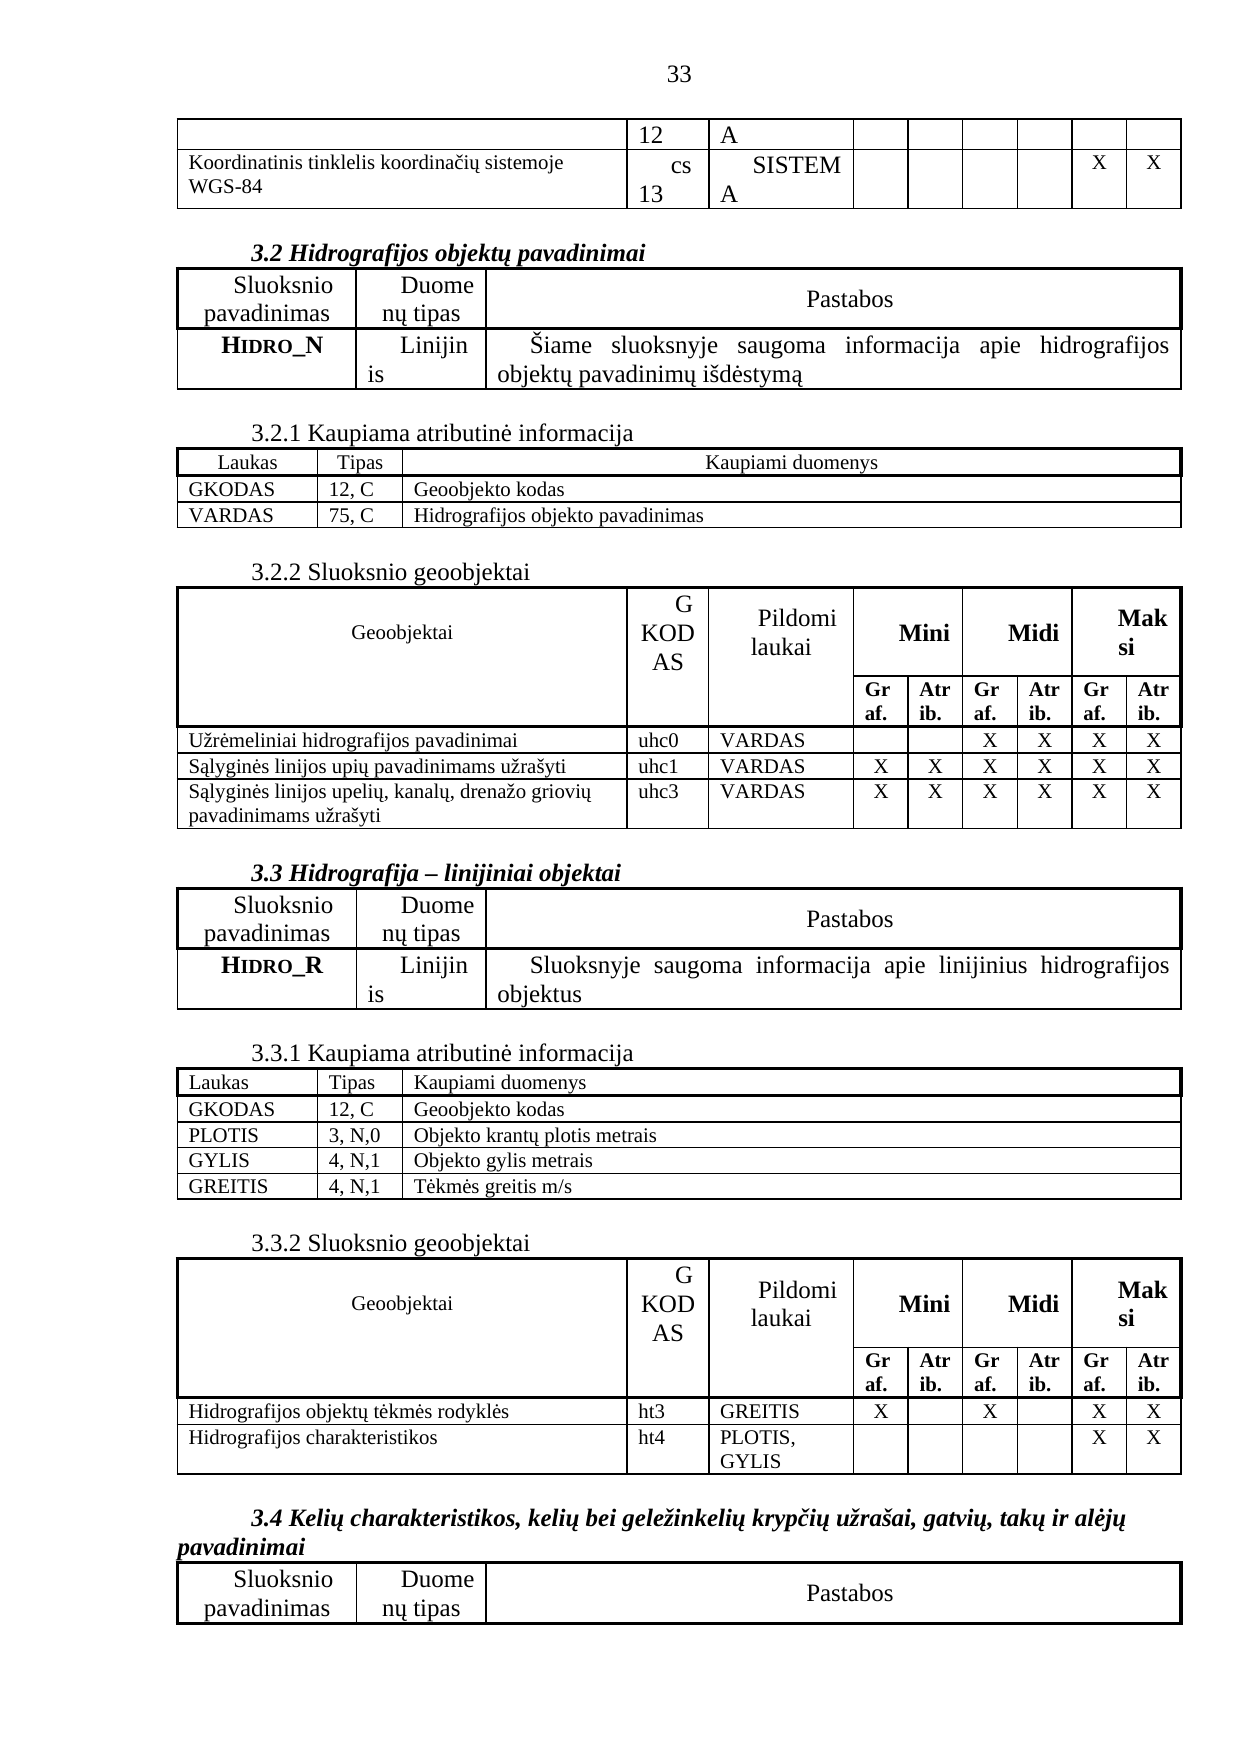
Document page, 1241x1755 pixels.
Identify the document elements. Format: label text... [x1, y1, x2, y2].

table_cell [1018, 1425, 1071, 1473]
table_cell [854, 150, 907, 207]
table_cell X [1127, 1425, 1180, 1473]
table_header Pastabos [487, 890, 1179, 947]
subtitle 3.2.2 Sluoksnio geoobjektai [177, 557, 1181, 586]
table_header Mini [854, 1260, 962, 1347]
table_cell 3, N,0 [318, 1123, 402, 1147]
table_cell Užrėmeliniai hidrografijos pavadinimai [178, 728, 626, 752]
table_header Duomenų tipas [357, 1564, 485, 1622]
table_cell 12, C [318, 1097, 402, 1121]
table_cell X [1127, 754, 1180, 778]
table_cell [963, 120, 1017, 148]
table_cell Objekto krantų plotis metrais [403, 1123, 1180, 1147]
subtitle 3.3 Hidrografija – linijiniai objektai [177, 858, 1181, 887]
table_header Midi [963, 589, 1071, 675]
table_cell X [909, 780, 962, 827]
table_cell [854, 1425, 907, 1473]
table_cell Hidro_N [178, 330, 355, 388]
subtitle 3.3.1 Kaupiama atributinė informacija [177, 1038, 1181, 1067]
table_header Sluoksnio pavadinimas [179, 270, 355, 327]
table_cell cs13 [628, 150, 708, 207]
table_cell Hidrografijos objekto pavadinimas [403, 503, 1180, 527]
table_header Duomenų tipas [357, 890, 485, 947]
table_cell GYLIS [178, 1148, 317, 1172]
table_cell X [963, 1399, 1017, 1423]
table_header Pildomi laukai [710, 1260, 853, 1347]
table_header Maksi [1073, 1260, 1179, 1347]
table_cell [963, 1425, 1017, 1473]
table_header Laukas [179, 1070, 317, 1094]
subtitle 3.2.1 Kaupiama atributinė informacija [177, 418, 1181, 447]
table_cell Graf. [963, 1348, 1017, 1396]
table_cell X [854, 754, 907, 778]
table_cell Sąlyginės linijos upelių, kanalų, drenažo griovių pavadinimams užrašyti [178, 780, 626, 827]
table_cell ht3 [628, 1399, 708, 1423]
table_cell GKODAS [178, 1097, 317, 1121]
table_cell Hidro_R [178, 950, 356, 1008]
table_cell X [1073, 1425, 1126, 1473]
table_cell [854, 728, 907, 752]
table_cell 4, N,1 [318, 1148, 402, 1172]
table_cell Graf. [854, 1348, 907, 1396]
table_header Laukas [179, 450, 317, 474]
table_cell X [854, 780, 907, 827]
table_cell X [1127, 150, 1180, 207]
table_header GKODAS [628, 589, 708, 675]
table_header GKODAS [628, 1260, 708, 1347]
table_cell X [963, 780, 1017, 827]
table_header Kaupiami duomenys [403, 1070, 1179, 1094]
table_cell Atrib. [1127, 677, 1179, 725]
table_cell [179, 1347, 626, 1396]
table_header Duomenų tipas [357, 270, 485, 327]
table_cell Objekto gylis metrais [403, 1148, 1180, 1172]
table_cell X [1073, 150, 1126, 207]
table_cell [178, 120, 626, 148]
table_cell [628, 675, 708, 725]
table_cell Geoobjekto kodas [403, 477, 1180, 501]
table_cell Tėkmės greitis m/s [403, 1174, 1180, 1198]
table_cell Hidrografijos charakteristikos [178, 1425, 626, 1473]
table_cell Atrib. [1018, 677, 1071, 725]
table_cell [909, 120, 962, 148]
table_cell X [1127, 728, 1180, 752]
table_header Mini [854, 589, 962, 675]
table_header Pastabos [487, 270, 1179, 327]
table_cell Hidrografijos objektų tėkmės rodyklės [178, 1399, 626, 1423]
table_cell X [1127, 1399, 1180, 1423]
table_header Midi [963, 1260, 1071, 1347]
table_cell SISTEMA [710, 150, 853, 207]
table_cell Graf. [1073, 1348, 1126, 1396]
table_cell X [1018, 728, 1071, 752]
table_cell GREITIS [710, 1399, 853, 1423]
table_cell X [854, 1399, 907, 1423]
table_header Kaupiami duomenys [403, 450, 1179, 474]
table_cell [179, 675, 626, 725]
table_cell Atrib. [1127, 1348, 1179, 1396]
table_cell X [1073, 780, 1126, 827]
table_cell Graf. [963, 677, 1017, 725]
table_cell X [1073, 754, 1126, 778]
table_cell [628, 1347, 708, 1396]
subtitle 3.4 Kelių charakteristikos, kelių bei geležinkelių krypčių užrašai, gatvių, takų ir alėjų pavadinimai [177, 1503, 1181, 1561]
table_cell GREITIS [178, 1174, 317, 1198]
table_cell 12 [628, 120, 708, 148]
table_cell Šiame sluoksnyje saugoma informacija apie hidrografijos objektų pavadinimų išdėstymą [487, 330, 1180, 388]
table_header Tipas [318, 450, 402, 474]
table_header Pildomi laukai [709, 589, 853, 675]
table_cell [1127, 120, 1180, 148]
table_cell PLOTIS, GYLIS [710, 1425, 853, 1473]
table_cell PLOTIS [178, 1123, 317, 1147]
table_cell [909, 728, 962, 752]
table_cell uhc1 [628, 754, 708, 778]
table_cell [1018, 150, 1071, 207]
table_cell 75, C [318, 503, 402, 527]
table_cell ht4 [628, 1425, 708, 1473]
table_cell Graf. [1073, 677, 1126, 725]
table_cell 4, N,1 [318, 1174, 402, 1198]
table_cell [710, 1347, 853, 1396]
table_cell [709, 675, 853, 725]
table_cell Linijinis [357, 330, 485, 388]
subtitle 3.2 Hidrografijos objektų pavadinimai [177, 238, 1181, 267]
table_cell Graf. [854, 677, 907, 725]
table_cell Atrib. [909, 677, 962, 725]
table_cell X [909, 754, 962, 778]
table_cell Geoobjekto kodas [403, 1097, 1180, 1121]
table_cell [909, 1399, 962, 1423]
table_cell VARDAS [709, 728, 853, 752]
table_cell X [1018, 754, 1071, 778]
table_cell Linijinis [357, 950, 485, 1008]
table_cell [909, 150, 962, 207]
table_cell X [1018, 780, 1071, 827]
table_header Geoobjektai [179, 589, 626, 675]
table_cell Sąlyginės linijos upių pavadinimams užrašyti [178, 754, 626, 778]
table_header Geoobjektai [179, 1260, 626, 1347]
table_cell [1073, 120, 1126, 148]
table_cell X [963, 728, 1017, 752]
subtitle 3.3.2 Sluoksnio geoobjektai [177, 1228, 1181, 1257]
table_cell X [1073, 1399, 1126, 1423]
table_cell Atrib. [1018, 1348, 1071, 1396]
table_header Pastabos [487, 1564, 1179, 1622]
table_cell X [963, 754, 1017, 778]
table_header Sluoksnio pavadinimas [179, 890, 356, 947]
table_cell [909, 1425, 962, 1473]
table_cell VARDAS [709, 780, 853, 827]
table_cell GKODAS [178, 477, 317, 501]
table_cell uhc3 [628, 780, 708, 827]
table_cell Koordinatinis tinklelis koordinačių sistemoje WGS-84 [178, 150, 626, 207]
table_cell VARDAS [709, 754, 853, 778]
table_cell [1018, 1399, 1071, 1423]
table_cell Atrib. [909, 1348, 962, 1396]
table_cell Sluoksnyje saugoma informacija apie linijinius hidrografijos objektus [487, 950, 1180, 1008]
table_cell VARDAS [178, 503, 317, 527]
table_cell [854, 120, 907, 148]
table_cell [1018, 120, 1071, 148]
table_cell A [710, 120, 853, 148]
table_cell uhc0 [628, 728, 708, 752]
table_header Sluoksnio pavadinimas [179, 1564, 356, 1622]
table_cell 12, C [318, 477, 402, 501]
table_cell [963, 150, 1017, 207]
table_header Tipas [318, 1070, 402, 1094]
table_cell X [1127, 780, 1180, 827]
table_header Maksi [1073, 589, 1179, 675]
table_cell X [1073, 728, 1126, 752]
